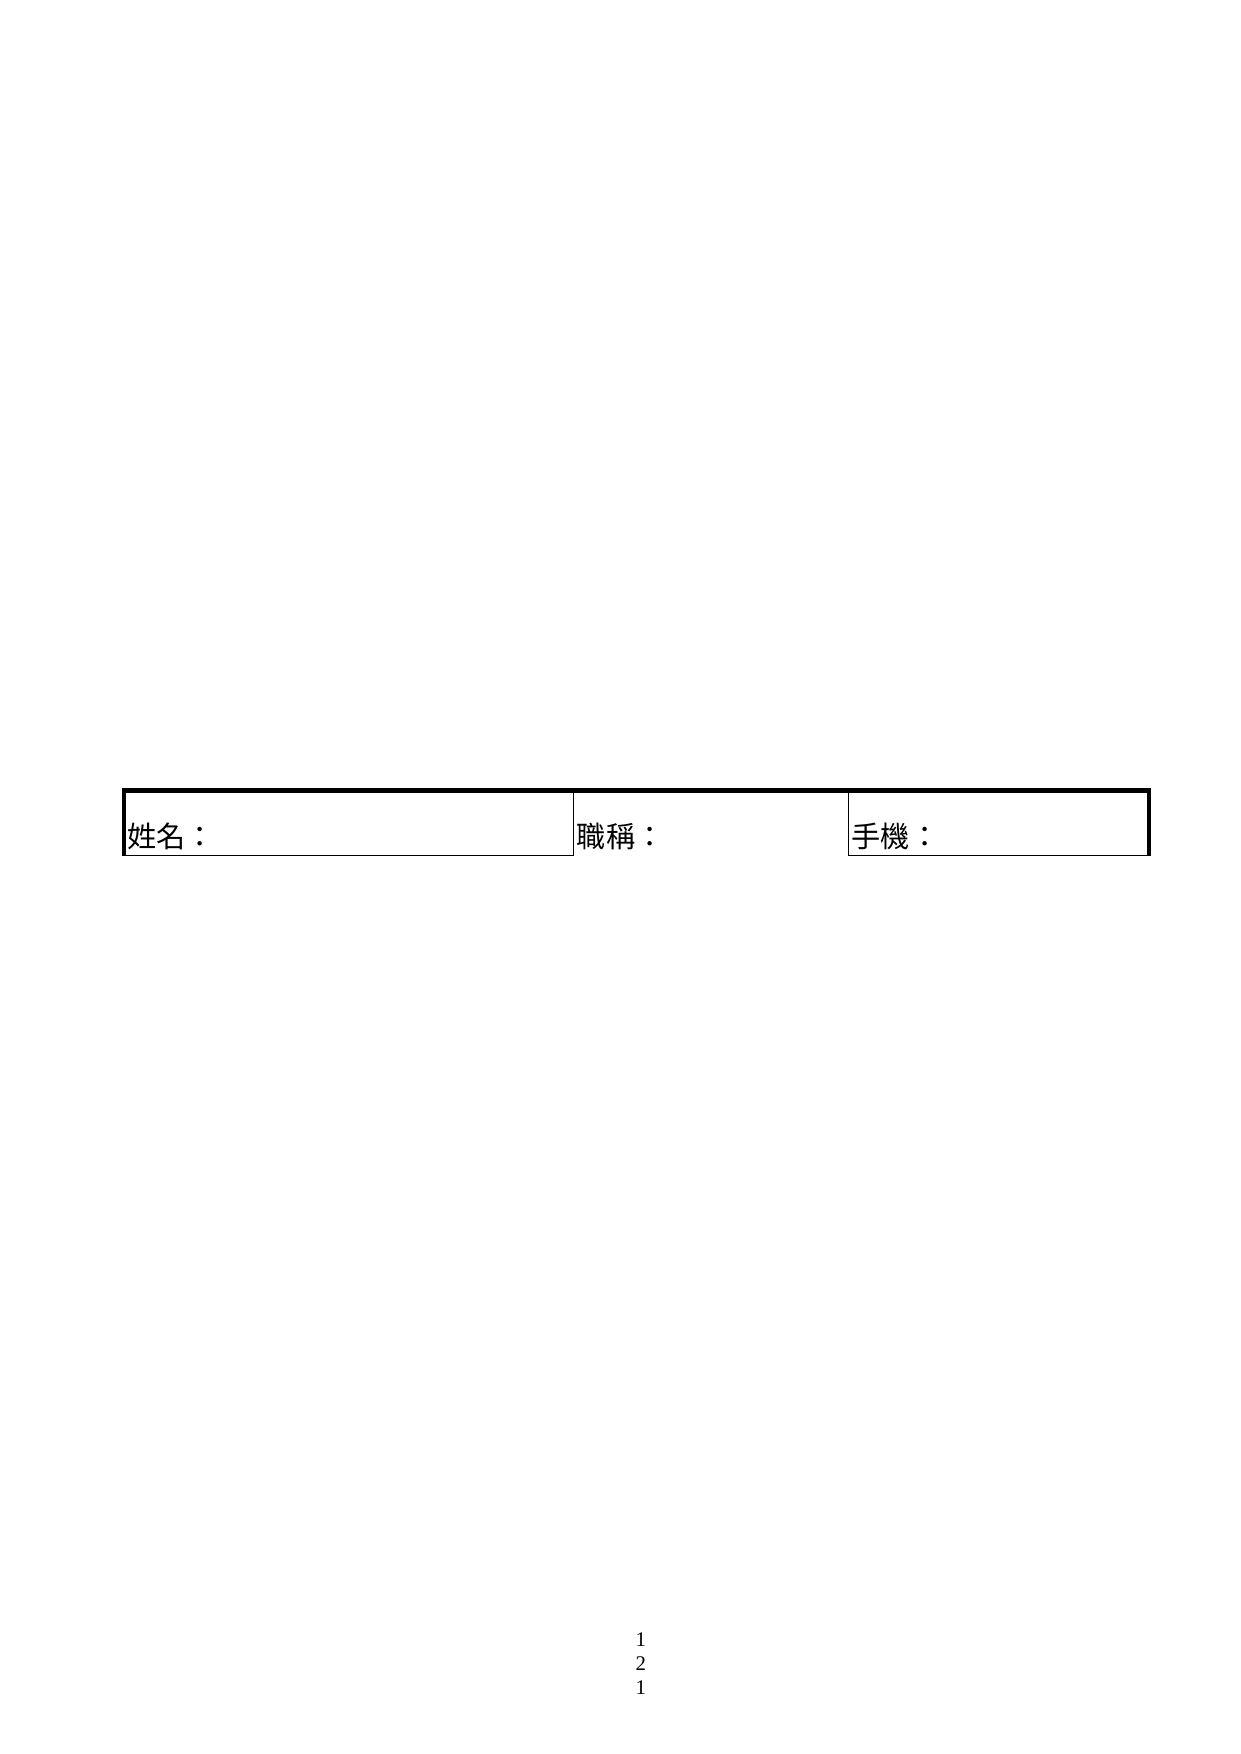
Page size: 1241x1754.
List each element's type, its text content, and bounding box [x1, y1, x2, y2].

table_cell 職稱： [574, 793, 848, 855]
table_cell 手機： [849, 793, 1147, 855]
table_cell 姓名： [126, 793, 573, 855]
